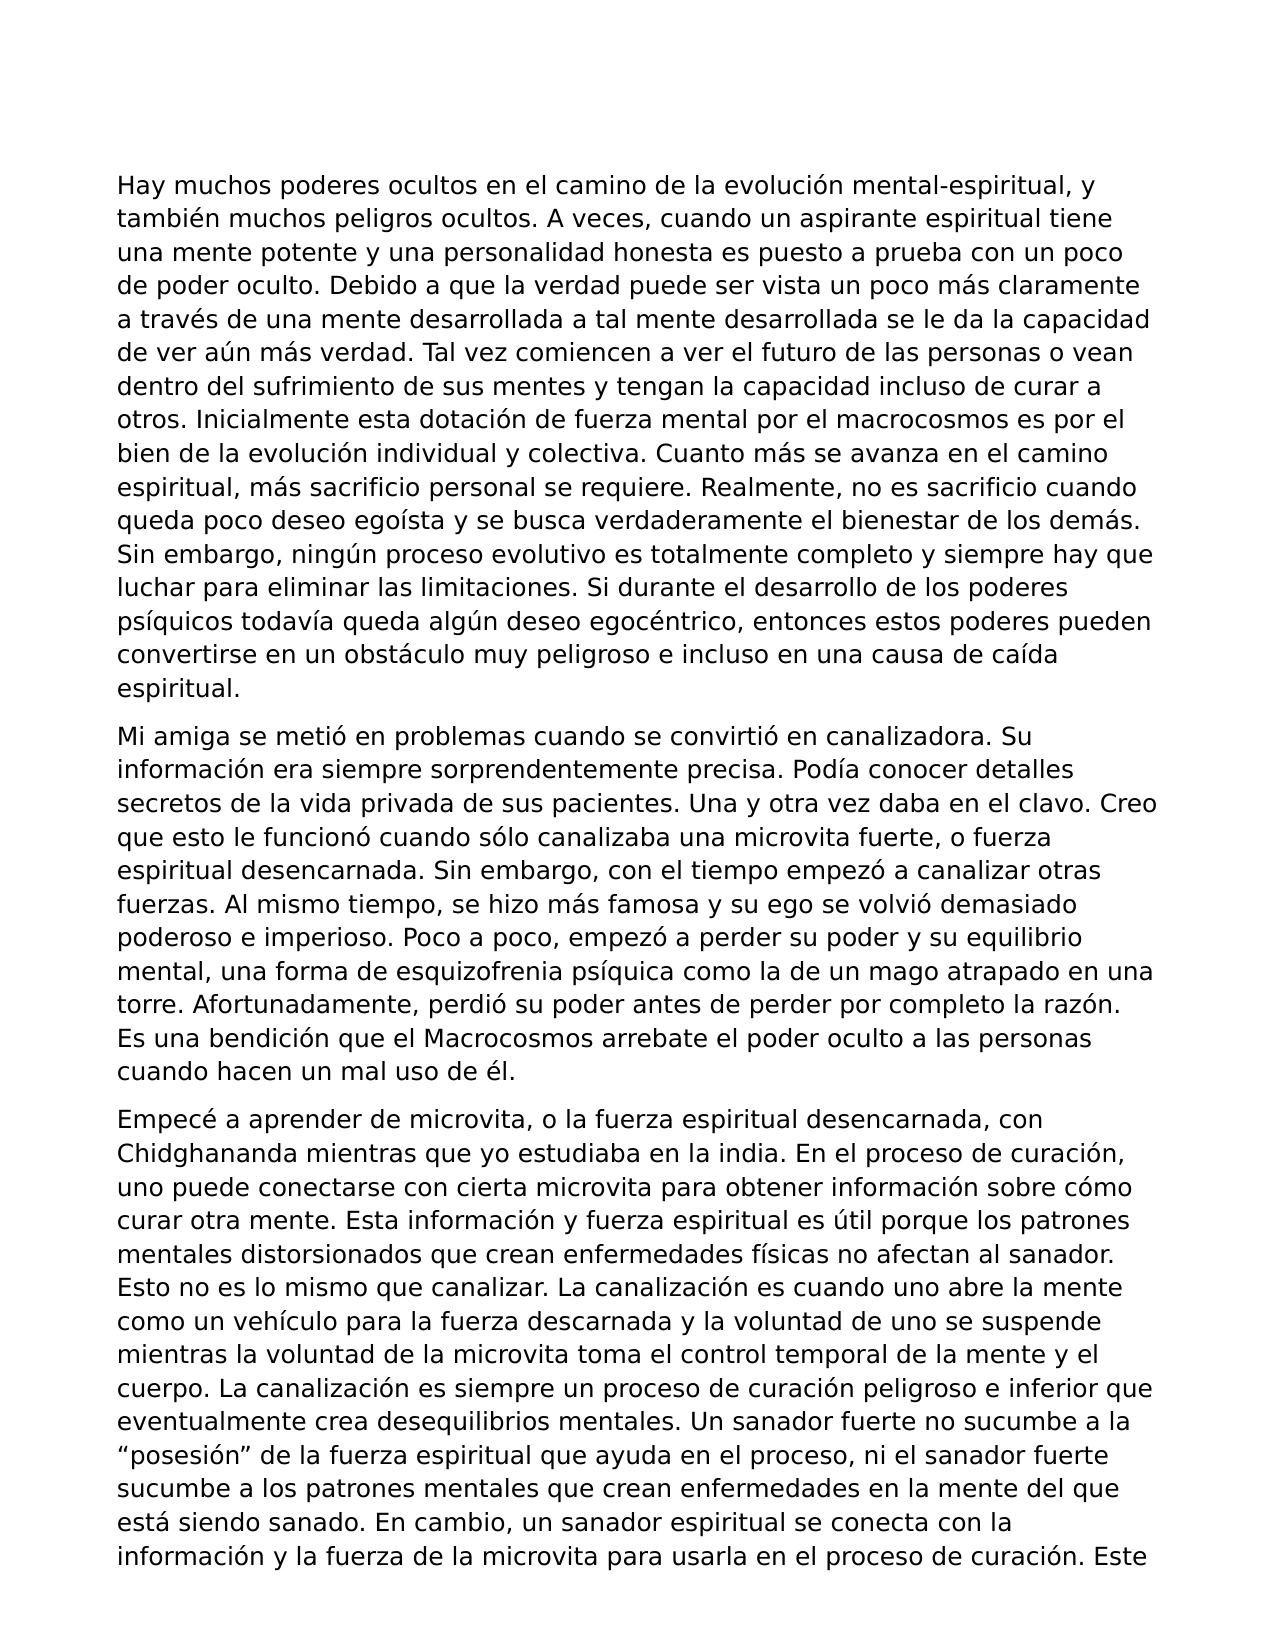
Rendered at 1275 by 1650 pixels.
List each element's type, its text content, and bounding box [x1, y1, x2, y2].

text Empecé a aprender de microvita, o la fuerza espiritual desencarnada, con Chidghananda mientras que yo estudiaba en la india. En el proceso de curación, uno puede conectarse con cierta microvita para obtener información sobre cómo curar otra mente. Esta información y fuerza espiritual es útil porque los patrones mentales distorsionados que crean enfermedades físicas no afectan al sanador. Esto no es lo mismo que canalizar. La canalización es cuando uno abre la mente como un vehículo para la fuerza descarnada y la voluntad de uno se suspende mientras la voluntad de la microvita toma el control temporal de la mente y el cuerpo. La canalización es siempre un proceso de curación peligroso e inferior que eventualmente crea desequilibrios mentales. Un sanador fuerte no sucumbe a la “posesión” de la fuerza espiritual que ayuda en el proceso, ni el sanador fuerte sucumbe a los patrones mentales que crean enfermedades en la mente del que está siendo sanado. En cambio, un sanador espiritual se conecta con la información y la fuerza de la microvita para usarla en el proceso de curación. Este [117, 1106, 1158, 1571]
text Mi amiga se metió en problemas cuando se convirtió en canalizadora. Su información era siempre sorprendentemente precisa. Podía conocer detalles secretos de la vida privada de sus pacientes. Una y otra vez daba en el clavo. Creo que esto le funcionó cuando sólo canalizaba una microvita fuerte, o fuerza espiritual desencarnada. Sin embargo, con el tiempo empezó a canalizar otras fuerzas. Al mismo tiempo, se hizo más famosa y su ego se volvió demasiado poderoso e imperioso. Poco a poco, empezó a perder su poder y su equilibrio mental, una forma de esquizofrenia psíquica como la de un mago atrapado en una torre. Afortunadamente, perdió su poder antes de perder por completo la razón. Es una bendición que el Macrocosmos arrebate el poder oculto a las personas cuando hacen un mal uso de él. [117, 722, 1158, 1087]
text Hay muchos poderes ocultos en el camino de la evolución mental-espiritual, y también muchos peligros ocultos. A veces, cuando un aspirante espiritual tiene una mente potente y una personalidad honesta es puesto a prueba con un poco de poder oculto. Debido a que la verdad puede ser vista un poco más claramente a través de una mente desarrollada a tal mente desarrollada se le da la capacidad de ver aún más verdad. Tal vez comiencen a ver el futuro de las personas o vean dentro del sufrimiento de sus mentes y tengan la capacidad incluso de curar a otros. Inicialmente esta dotación de fuerza mental por el macrocosmos es por el bien de la evolución individual y colectiva. Cuanto más se avanza en el camino espiritual, más sacrificio personal se requiere. Realmente, no es sacrificio cuando queda poco deseo egoísta y se busca verdaderamente el bienestar de los demás. Sin embargo, ningún proceso evolutivo es totalmente completo y siempre hay que luchar para eliminar las limitaciones. Si durante el desarrollo de los poderes psíquicos todavía queda algún deseo egocéntrico, entonces estos poderes pueden convertirse en un obstáculo muy peligroso e incluso en una causa de caída espiritual. [117, 171, 1158, 703]
